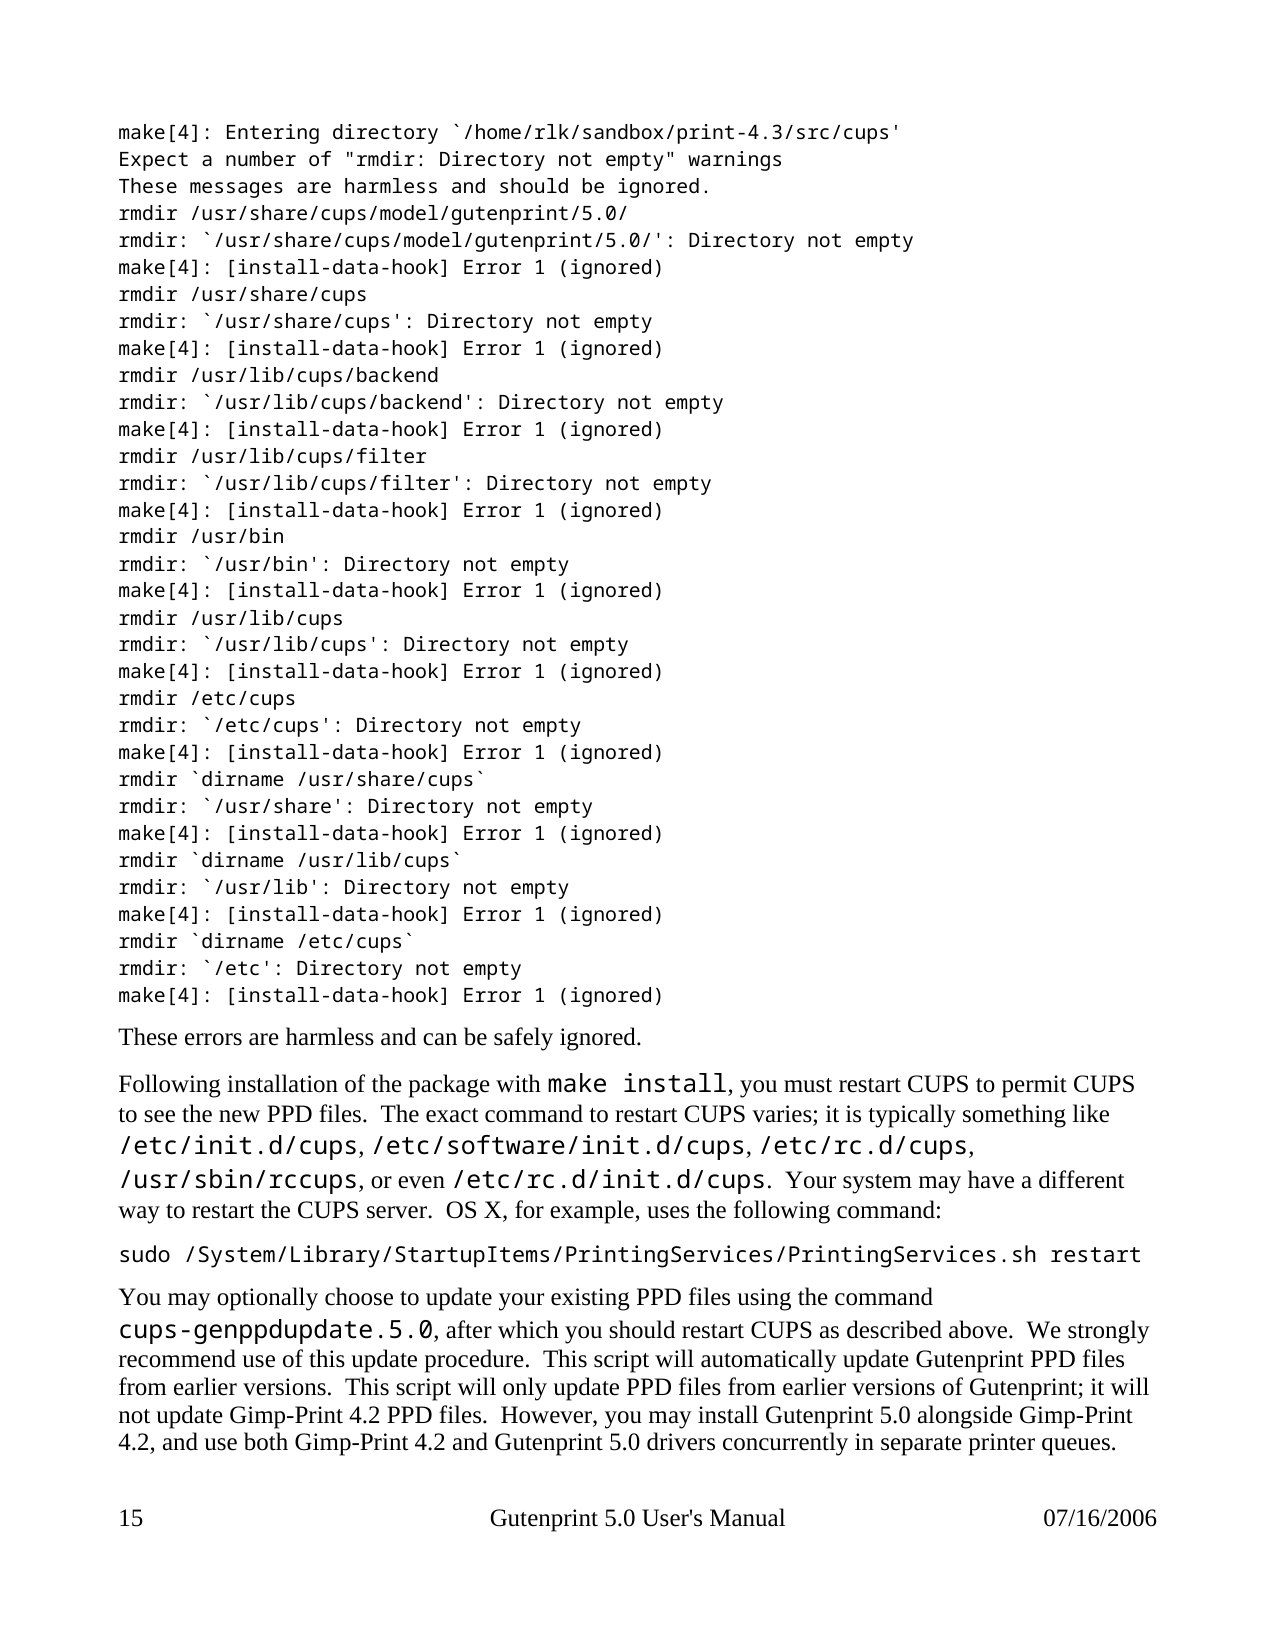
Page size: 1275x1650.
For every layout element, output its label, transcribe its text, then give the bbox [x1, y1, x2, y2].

text These errors are harmless and can be safely ignored. [118, 1023, 1157, 1051]
text sudo /System/Library/StartupItems/PrintingServices/PrintingServices.sh restart [118, 1239, 1157, 1268]
text make[4]: Entering directory `/home/rlk/sandbox/print-4.3/src/cups' Expect a number of "rmdir: Directory not empty" warnings These messages are harmless and should be ignored. rmdir /usr/share/cups/model/gutenprint/5.0/ rmdir: `/usr/share/cups/model/gutenprint/5.0/': Directory not empty make[4]: [install-data-hook] Error 1 (ignored) rmdir /usr/share/cups rmdir: `/usr/share/cups': Directory not empty make[4]: [install-data-hook] Error 1 (ignored) rmdir /usr/lib/cups/backend rmdir: `/usr/lib/cups/backend': Directory not empty make[4]: [install-data-hook] Error 1 (ignored) rmdir /usr/lib/cups/filter rmdir: `/usr/lib/cups/filter': Directory not empty make[4]: [install-data-hook] Error 1 (ignored) rmdir /usr/bin rmdir: `/usr/bin': Directory not empty make[4]: [install-data-hook] Error 1 (ignored) rmdir /usr/lib/cups rmdir: `/usr/lib/cups': Directory not empty make[4]: [install-data-hook] Error 1 (ignored) rmdir /etc/cups rmdir: `/etc/cups': Directory not empty make[4]: [install-data-hook] Error 1 (ignored) rmdir `dirname /usr/share/cups` rmdir: `/usr/share': Directory not empty make[4]: [install-data-hook] Error 1 (ignored) rmdir `dirname /usr/lib/cups` rmdir: `/usr/lib': Directory not empty make[4]: [install-data-hook] Error 1 (ignored) rmdir `dirname /etc/cups` rmdir: `/etc': Directory not empty make[4]: [install-data-hook] Error 1 (ignored) [118, 118, 1157, 1008]
text Following installation of the package with make install, you must restart CUPS to permit CUPS to see the new PPD files. The exact command to restart CUPS varies; it is typically something like /etc/init.d/cups, /etc/software/init.d/cups, /etc/rc.d/cups, /usr/sbin/rccups, or even /etc/rc.d/init.d/cups. Your system may have a different way to restart the CUPS server. OS X, for example, uses the following command: [118, 1066, 1157, 1224]
text You may optionally choose to update your existing PPD files using the command cups‑genppdupdate.5.0, after which you should restart CUPS as described above. We strongly recommend use of this update procedure. This script will automatically update Gutenprint PPD files from earlier versions. This script will only update PPD files from earlier versions of Gutenprint; it will not update Gimp-Print 4.2 PPD files. However, you may install Gutenprint 5.0 alongside Gimp-Print 4.2, and use both Gimp-Print 4.2 and Gutenprint 5.0 drivers concurrently in separate printer queues. [118, 1283, 1157, 1456]
